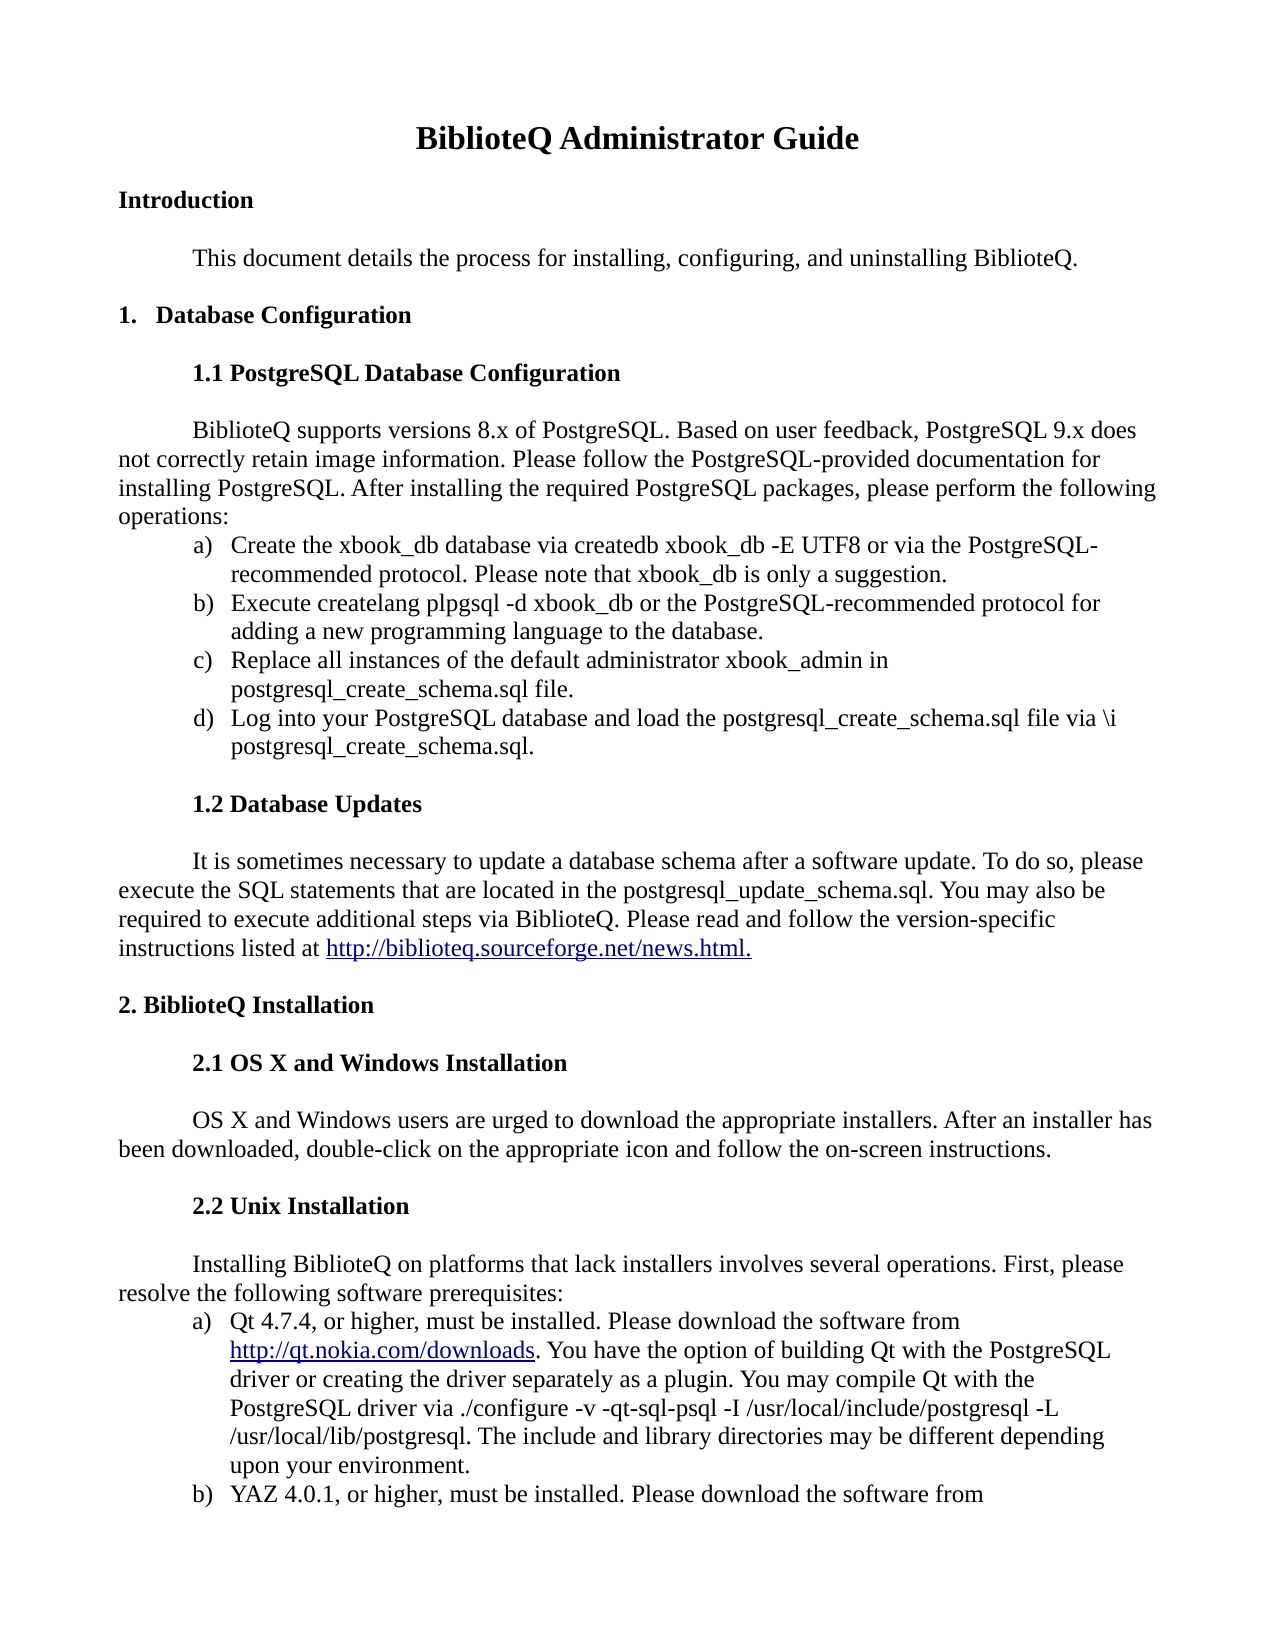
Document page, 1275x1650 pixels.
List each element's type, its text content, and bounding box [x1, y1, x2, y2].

text Installing BiblioteQ on platforms that lack installers involves several operations. First, please resolve the following software prerequisites: [118, 1249, 1157, 1306]
text BiblioteQ supports versions 8.x of PostgreSQL. Based on user feedback, PostgreSQL 9.x does not correctly retain image information. Please follow the PostgreSQL-provided documentation for installing PostgreSQL. After installing the required PostgreSQL packages, please perform the following operations: [118, 415, 1157, 530]
list Execute createlang plpgsql -d xbook_db or the PostgreSQL-recommended protocol for adding a new programming language to the database. [193, 588, 1157, 645]
text This document details the process for installing, configuring, and uninstalling BiblioteQ. [118, 243, 1157, 271]
list Log into your PostgreSQL database and load the postgresql_create_schema.sql file via \i postgresql_create_schema.sql. [193, 703, 1157, 760]
list Database Configuration [118, 300, 1157, 329]
list YAZ 4.0.1, or higher, must be installed. Please download the software from [192, 1479, 1157, 1508]
text BiblioteQ Administrator Guide [118, 118, 1157, 156]
list Replace all instances of the default administrator xbook_admin in postgresql_create_schema.sql file. [193, 645, 1157, 703]
text Introduction [118, 185, 1157, 214]
text 1.2 Database Updates [118, 789, 1157, 818]
text 2. BiblioteQ Installation [118, 990, 1157, 1019]
text 1.1 PostgreSQL Database Configuration [118, 358, 1157, 386]
text 2.2 Unix Installation [118, 1191, 1157, 1220]
text It is sometimes necessary to update a database schema after a software update. To do so, please execute the SQL statements that are located in the postgresql_update_schema.sql. You may also be required to execute additional steps via BiblioteQ. Please read and follow the version-specific instructions listed at http://biblioteq.sourceforge.net/news.html. [118, 846, 1157, 961]
text 2.1 OS X and Windows Installation [118, 1048, 1157, 1076]
list Qt 4.7.4, or higher, must be installed. Please download the software from http://qt.nokia.com/downloads. You have the option of building Qt with the PostgreSQL driver or creating the driver separately as a plugin. You may compile Qt with the PostgreSQL driver via ./configure -v -qt-sql-psql -I /usr/local/include/postgresql -L /usr/local/lib/postgresql. The include and library directories may be different depending upon your environment. [192, 1306, 1157, 1479]
list Create the xbook_db database via createdb xbook_db -E UTF8 or via the PostgreSQL-recommended protocol. Please note that xbook_db is only a suggestion. [193, 530, 1157, 588]
text OS X and Windows users are urged to download the appropriate installers. After an installer has been downloaded, double-click on the appropriate icon and follow the on-screen instructions. [118, 1105, 1157, 1163]
